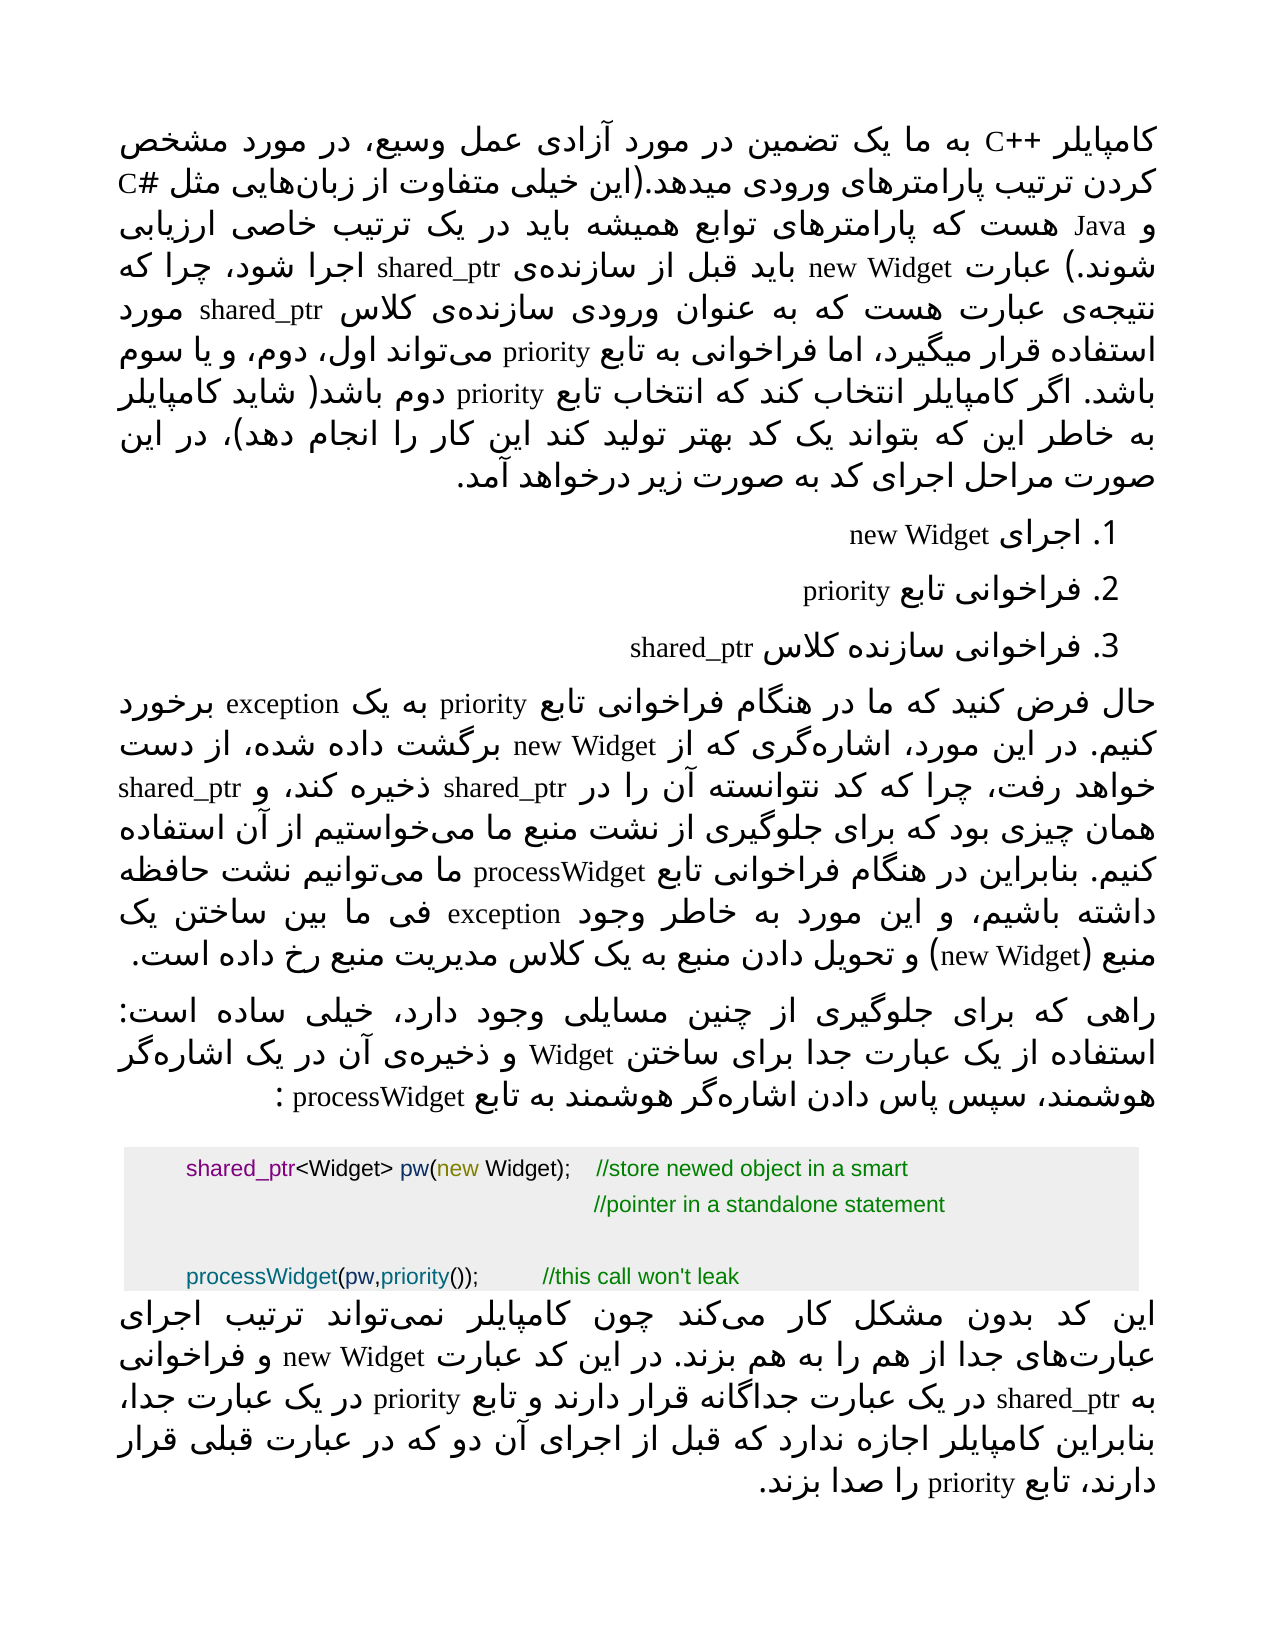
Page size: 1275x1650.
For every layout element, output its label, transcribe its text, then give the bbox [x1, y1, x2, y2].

text کامپایلر ++C به ما یک تضمین در مورد آزادی عمل وسیع، در مورد مشخص کردن ترتیب پارامتر‌های ورودی میدهد.(این خیلی متفاوت از زبان‌هایی مثل #C و Java هست که پارامتر‌های توابع همیشه باید در یک ترتیب خاصی ارزیابی شوند.) عبارت new Widget باید قبل از سازنده‌ی shared_ptr اجرا شود، چرا که نتیجه‌ی عبارت هست که به عنوان ورودی سازنده‌ی کلاس shared_ptr مورد استفاده قرار میگیرد، اما فراخوانی به تابع priority می‌تواند اول، دوم، و یا سوم باشد. اگر کامپایلر انتخاب کند که انتخاب تابع priority دوم باشد( شاید کامپایلر به خاطر این که بتواند یک کد بهتر تولید کند این کار را انجام دهد)، در این صورت مراحل اجرای کد به صورت زیر درخواهد آمد. [118, 118, 1157, 496]
text این کد بدون مشکل کار می‌کند چون کامپایلر نمی‌تواند ترتیب اجرای عبارت‌های جدا از هم را به هم بزند. در این کد عبارت new Widget و فراخوانی به shared_ptr در یک عبارت جداگانه قرار دارند و تابع priority در یک عبارت جدا، بنابراین کامپایلر اجازه ندارد که قبل از اجرای آن دو که در عبارت قبلی قرار دارند، تابع priority را صدا بزند. [118, 1291, 1157, 1501]
list فراخوانی سازنده کلاس shared_ptr [118, 624, 1119, 666]
text processWidget(pw,priority()); //this call won't leak [124, 1255, 1139, 1291]
text shared_ptr<Widget> pw(new Widget); //store newed object in a smart [124, 1147, 1139, 1183]
list فراخوانی تابع priority [118, 567, 1119, 609]
text حال فرض کنید که ما در هنگام فراخوانی تابع priority به یک exception برخورد کنیم. در این مورد، اشاره‌گری که از new Widget برگشت داده شده، از دست خواهد رفت، چرا که کد نتوانسته آن را در shared_ptr ذخیره کند، و shared_ptr همان چیزی بود که برای جلوگیری از نشت منبع ما می‌خواستیم از آن استفاده کنیم. بنابراین در هنگام فراخوانی تابع processWidget ما می‌توانیم نشت حافظه داشته باشیم، و این مورد به خاطر وجود exception فی ما بین ساختن یک منبع (new Widget) و تحویل دادن منبع به یک کلاس مدیریت منبع رخ داده است. [118, 680, 1157, 974]
text //pointer in a standalone statement [124, 1183, 1139, 1219]
list اجرای new Widget [118, 511, 1119, 552]
text راهی که برای جلوگیری از چنین مسایلی وجود دارد، خیلی ساده است: استفاده از یک عبارت جدا برای ساختن Widget و ذخیره‌ی آن در یک اشاره‌گر هوشمند، سپس پاس دادن اشاره‌گر هوشمند به تابع processWidget : [118, 989, 1157, 1114]
